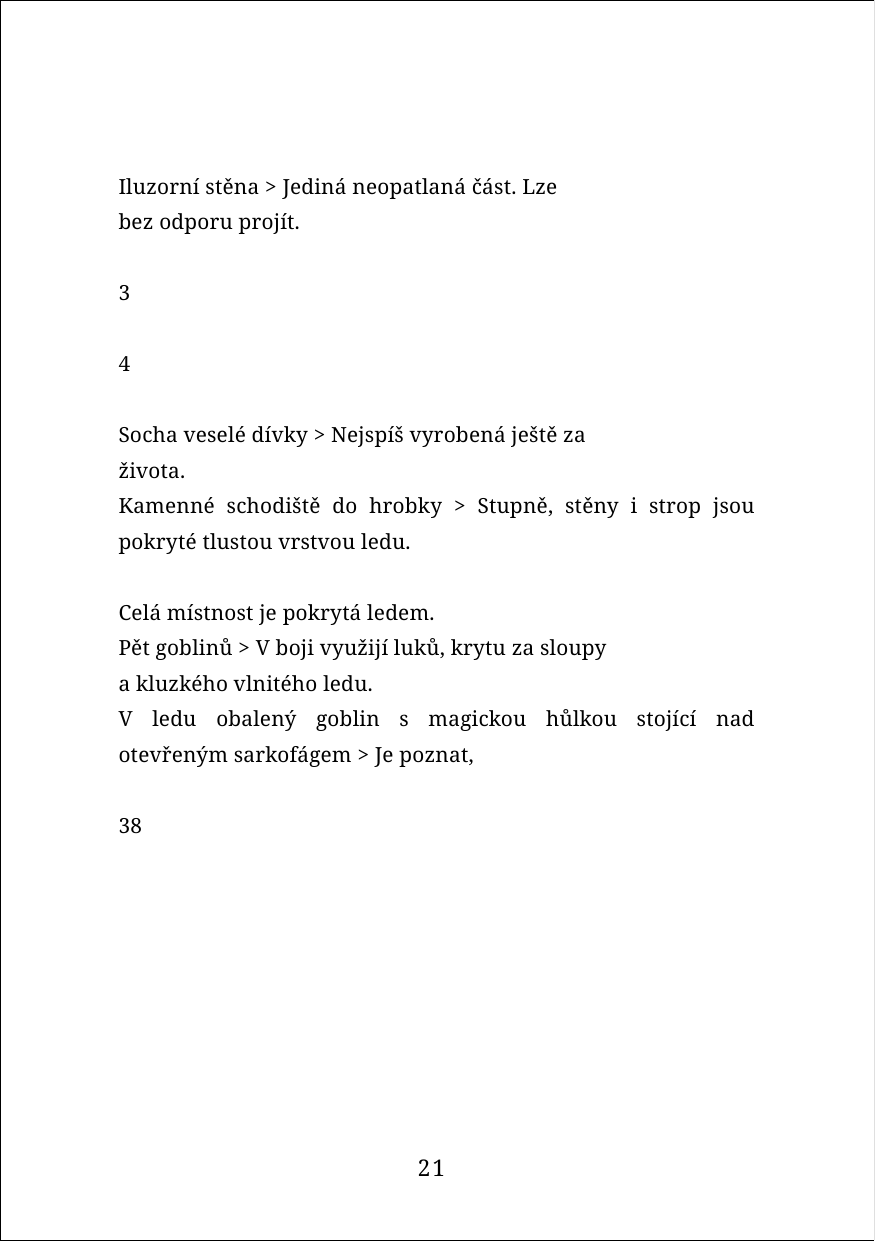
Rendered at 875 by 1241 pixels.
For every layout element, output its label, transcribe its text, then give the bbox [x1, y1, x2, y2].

text Iluzorní stěna > Jediná neopatlaná část. Lze bez odporu projít. 3 4 Socha veselé dívky > Nejspíš vyrobená ještě za života. Kamenné schodiště do hrobky > Stupně, stěny i strop jsou pokryté tlustou vrstvou ledu. Celá místnost je pokrytá ledem. Pět goblinů > V boji využijí luků, krytu za sloupy a kluzkého vlnitého ledu. V ledu obalený goblin s magickou hůlkou stojící nad otevřeným sarkofágem > Je poznat, 38 [118, 172, 756, 911]
